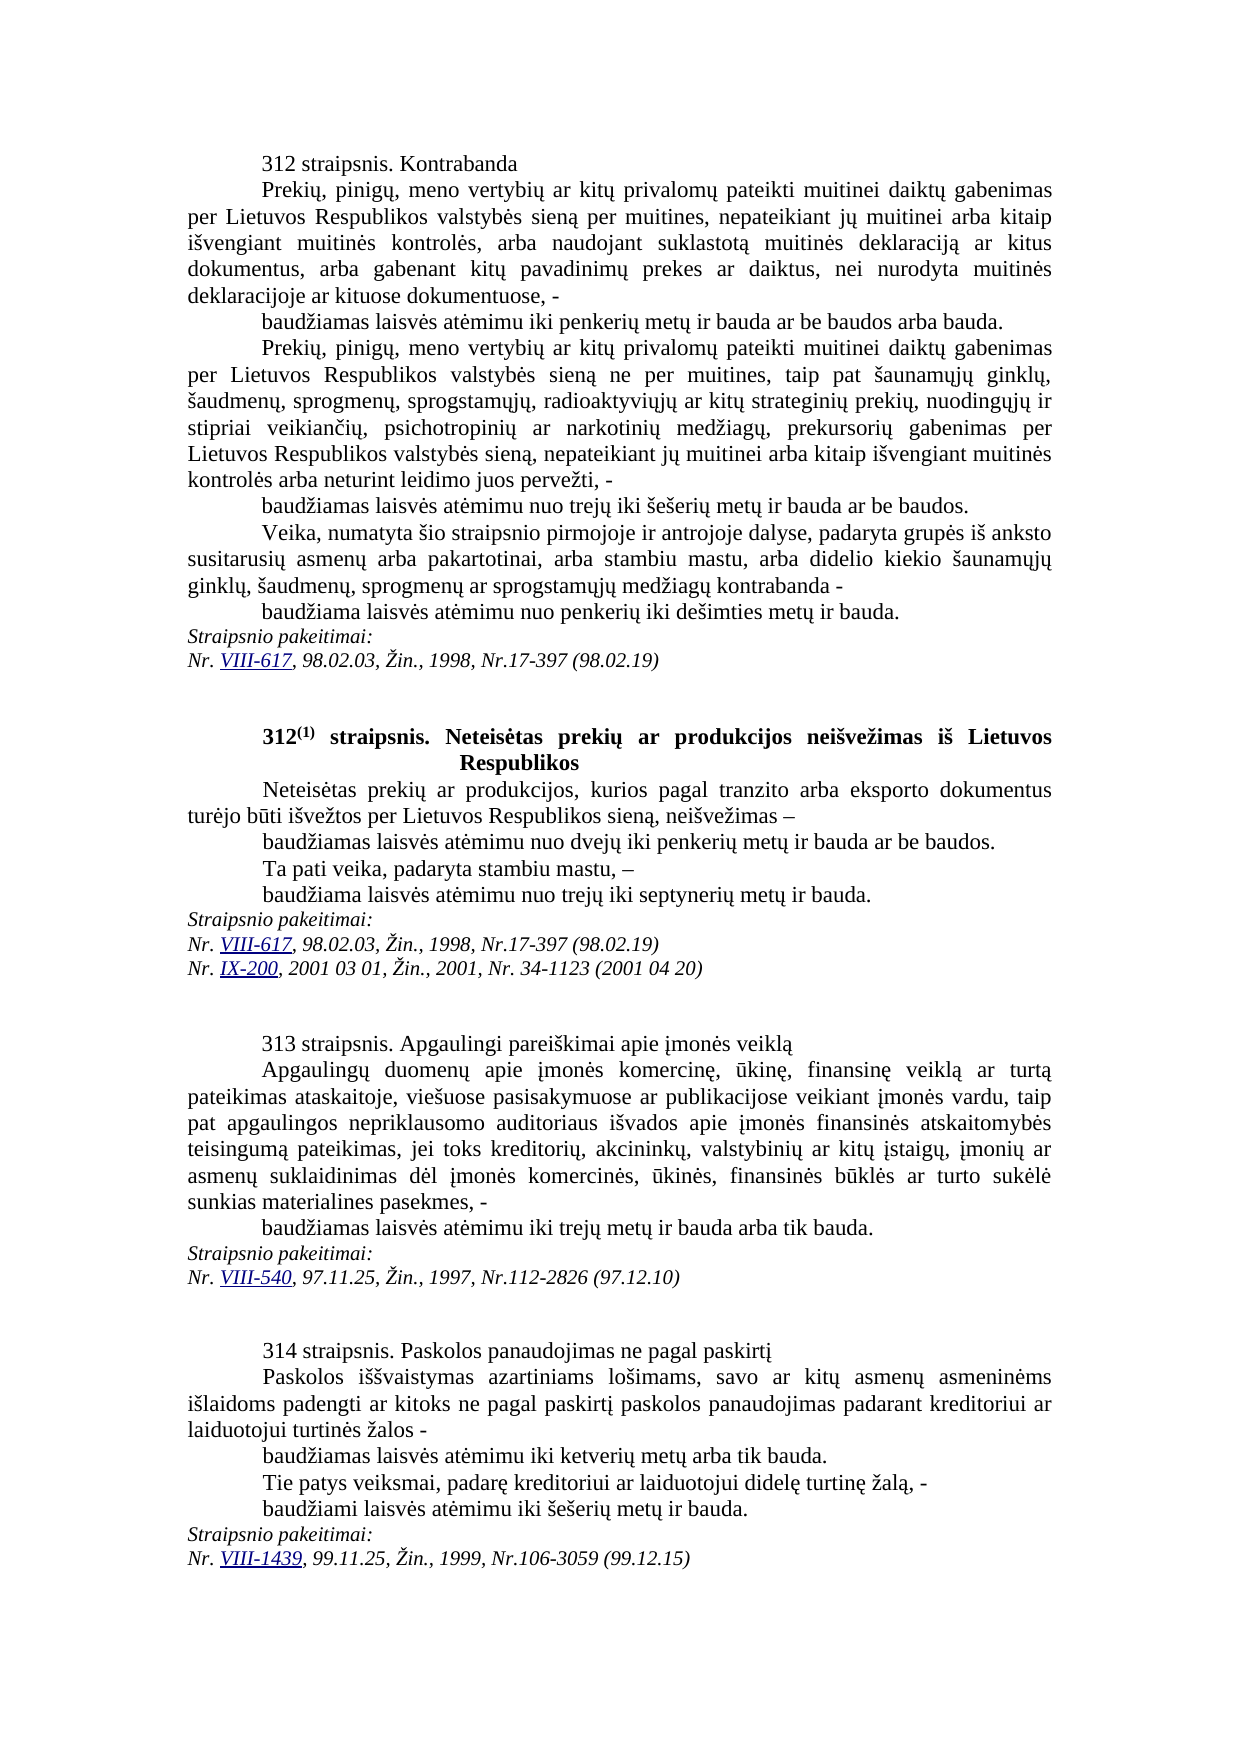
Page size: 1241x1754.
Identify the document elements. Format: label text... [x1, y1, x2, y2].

text Tie patys veiksmai, padarę kreditoriui ar laiduotojui didelę turtinę žalą, - [187, 1469, 1053, 1495]
text baudžiamas laisvės atėmimu iki ketverių metų arba tik bauda. [187, 1442, 1053, 1469]
text Nr. VIII-540, 97.11.25, Žin., 1997, Nr.112-2826 (97.12.10) [187, 1265, 1053, 1289]
text Straipsnio pakeitimai: [187, 1241, 1053, 1265]
text 312(1) straipsnis. Neteisėtas prekių ar produkcijos neišvežimas iš Lietuvos Respublikos [262, 723, 1053, 776]
text Prekių, pinigų, meno vertybių ar kitų privalomų pateikti muitinei daiktų gabenimas per Lietuvos Respublikos valstybės sieną ne per muitines, taip pat šaunamųjų ginklų, šaudmenų, sprogmenų, sprogstamųjų, radioaktyviųjų ar kitų strateginių prekių, nuodingųjų ir stipriai veikiančių, psichotropinių ar narkotinių medžiagų, prekursorių gabenimas per Lietuvos Respublikos valstybės sieną, nepateikiant jų muitinei arba kitaip išvengiant muitinės kontrolės arba neturint leidimo juos pervežti, - [187, 334, 1053, 493]
text Straipsnio pakeitimai: [187, 1522, 1053, 1546]
text baudžiama laisvės atėmimu nuo trejų iki septynerių metų ir bauda. [187, 881, 1053, 907]
text Veika, numatyta šio straipsnio pirmojoje ir antrojoje dalyse, padaryta grupės iš anksto susitarusių asmenų arba pakartotinai, arba stambiu mastu, arba didelio kiekio šaunamųjų ginklų, šaudmenų, sprogmenų ar sprogstamųjų medžiagų kontrabanda - [187, 519, 1053, 598]
text Nr. VIII-617, 98.02.03, Žin., 1998, Nr.17-397 (98.02.19) [187, 931, 1053, 956]
text baudžiamas laisvės atėmimu nuo dvejų iki penkerių metų ir bauda ar be baudos. [187, 828, 1053, 855]
text Ta pati veika, padaryta stambiu mastu, – [187, 855, 1053, 881]
text 312 straipsnis. Kontrabanda [209, 150, 1053, 176]
text baudžiami laisvės atėmimu iki šešerių metų ir bauda. [187, 1495, 1053, 1522]
text Apgaulingų duomenų apie įmonės komercinę, ūkinę, finansinę veiklą ar turtą pateikimas ataskaitoje, viešuose pasisakymuose ar publikacijose veikiant įmonės vardu, taip pat apgaulingos nepriklausomo auditoriaus išvados apie įmonės finansinės atskaitomybės teisingumą pateikimas, jei toks kreditorių, akcininkų, valstybinių ar kitų įstaigų, įmonių ar asmenų suklaidinimas dėl įmonės komercinės, ūkinės, finansinės būklės ar turto sukėlė sunkias materialines pasekmes, - [187, 1056, 1053, 1214]
text baudžiamas laisvės atėmimu iki penkerių metų ir bauda ar be baudos arba bauda. [187, 308, 1053, 334]
text baudžiamas laisvės atėmimu iki trejų metų ir bauda arba tik bauda. [187, 1214, 1053, 1241]
text 313 straipsnis. Apgaulingi pareiškimai apie įmonės veiklą [187, 1030, 1053, 1056]
text Nr. VIII-617, 98.02.03, Žin., 1998, Nr.17-397 (98.02.19) [187, 648, 1053, 672]
text baudžiama laisvės atėmimu nuo penkerių iki dešimties metų ir bauda. [187, 598, 1053, 624]
text Neteisėtas prekių ar produkcijos, kurios pagal tranzito arba eksporto dokumentus turėjo būti išvežtos per Lietuvos Respublikos sieną, neišvežimas – [187, 776, 1053, 828]
text Nr. VIII-1439, 99.11.25, Žin., 1999, Nr.106-3059 (99.12.15) [187, 1546, 1053, 1570]
text baudžiamas laisvės atėmimu nuo trejų iki šešerių metų ir bauda ar be baudos. [187, 493, 1053, 519]
text Nr. IX-200, 2001 03 01, Žin., 2001, Nr. 34-1123 (2001 04 20) [187, 956, 1053, 979]
text Prekių, pinigų, meno vertybių ar kitų privalomų pateikti muitinei daiktų gabenimas per Lietuvos Respublikos valstybės sieną per muitines, nepateikiant jų muitinei arba kitaip išvengiant muitinės kontrolės, arba naudojant suklastotą muitinės deklaraciją ar kitus dokumentus, arba gabenant kitų pavadinimų prekes ar daiktus, nei nurodyta muitinės deklaracijoje ar kituose dokumentuose, - [187, 176, 1053, 308]
text 314 straipsnis. Paskolos panaudojimas ne pagal paskirtį [187, 1337, 1053, 1363]
text Paskolos iššvaistymas azartiniams lošimams, savo ar kitų asmenų asmeninėms išlaidoms padengti ar kitoks ne pagal paskirtį paskolos panaudojimas padarant kreditoriui ar laiduotojui turtinės žalos - [187, 1363, 1053, 1442]
text Straipsnio pakeitimai: [187, 624, 1053, 648]
text Straipsnio pakeitimai: [187, 907, 1053, 931]
